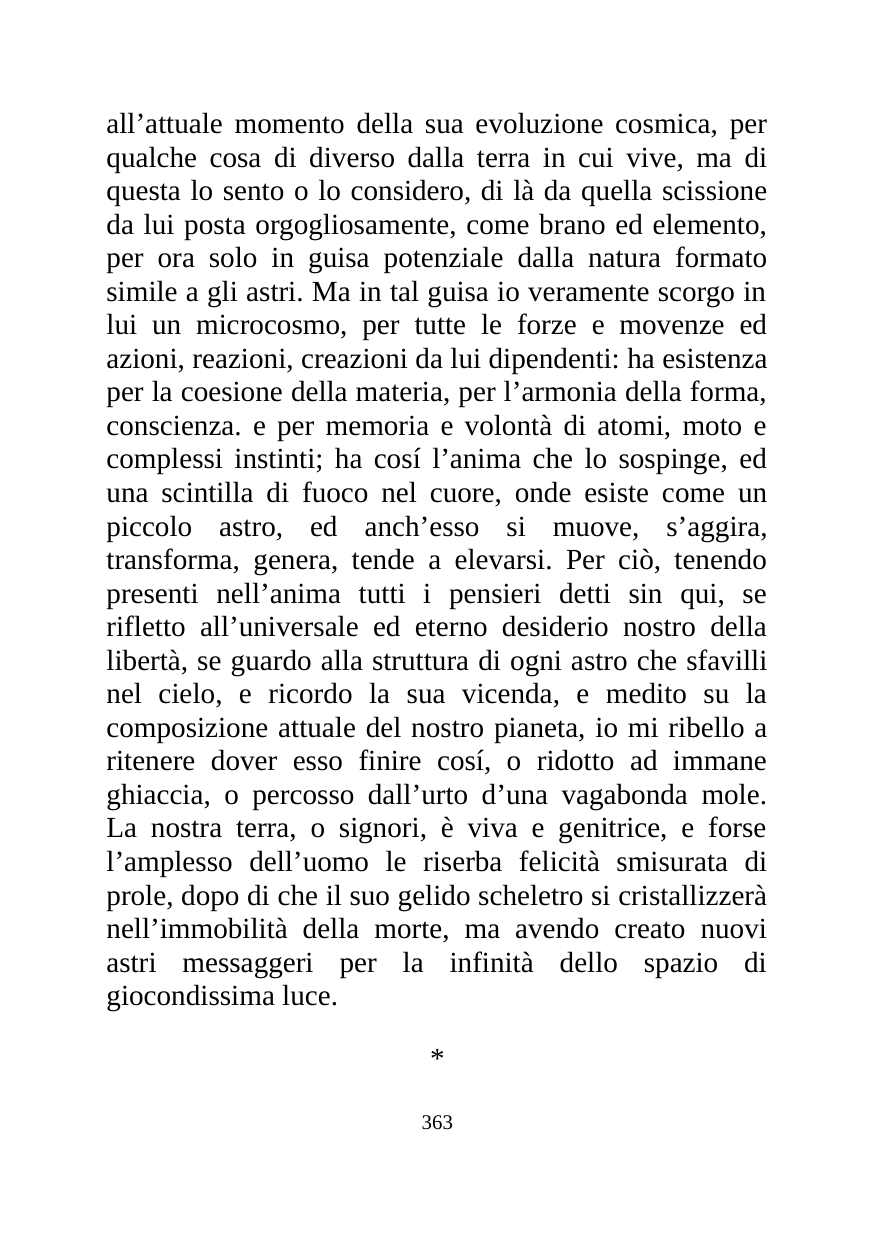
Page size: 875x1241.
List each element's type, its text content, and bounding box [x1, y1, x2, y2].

text all’attuale momento della sua evoluzione cosmica, per qualche cosa di diverso dalla terra in cui vive, ma di questa lo sento o lo considero, di là da quella scissione da lui posta orgogliosamente, come brano ed elemento, per ora solo in guisa potenziale dalla natura formato simile a gli astri. Ma in tal guisa io veramente scorgo in lui un microcosmo, per tutte le forze e movenze ed azioni, reazioni, creazioni da lui dipendenti: ha esistenza per la coesione della materia, per l’armonia della forma, conscienza. e per memoria e volontà di atomi, moto e complessi instinti; ha cosí l’anima che lo sospinge, ed una scintilla di fuoco nel cuore, onde esiste come un piccolo astro, ed anch’esso si muove, s’aggira, transforma, genera, tende a elevarsi. Per ciò, tenendo presenti nell’anima tutti i pensieri detti sin qui, se rifletto all’universale ed eterno desiderio nostro della libertà, se guardo alla struttura di ogni astro che sfavilli nel cielo, e ricordo la sua vicenda, e medito su la composizione attuale del nostro pianeta, io mi ribello a ritenere dover esso finire cosí, o ridotto ad immane ghiaccia, o percosso dall’urto d’una vagabonda mole. La nostra terra, o signori, è viva e genitrice, e forse l’amplesso dell’uomo le riserba felicità smisurata di prole, dopo di che il suo gelido scheletro si cristallizzerà nell’immobilità della morte, ma avendo creato nuovi astri messaggeri per la infinità dello spazio di giocondissima luce. [106, 106, 768, 1012]
text * [106, 1041, 768, 1075]
